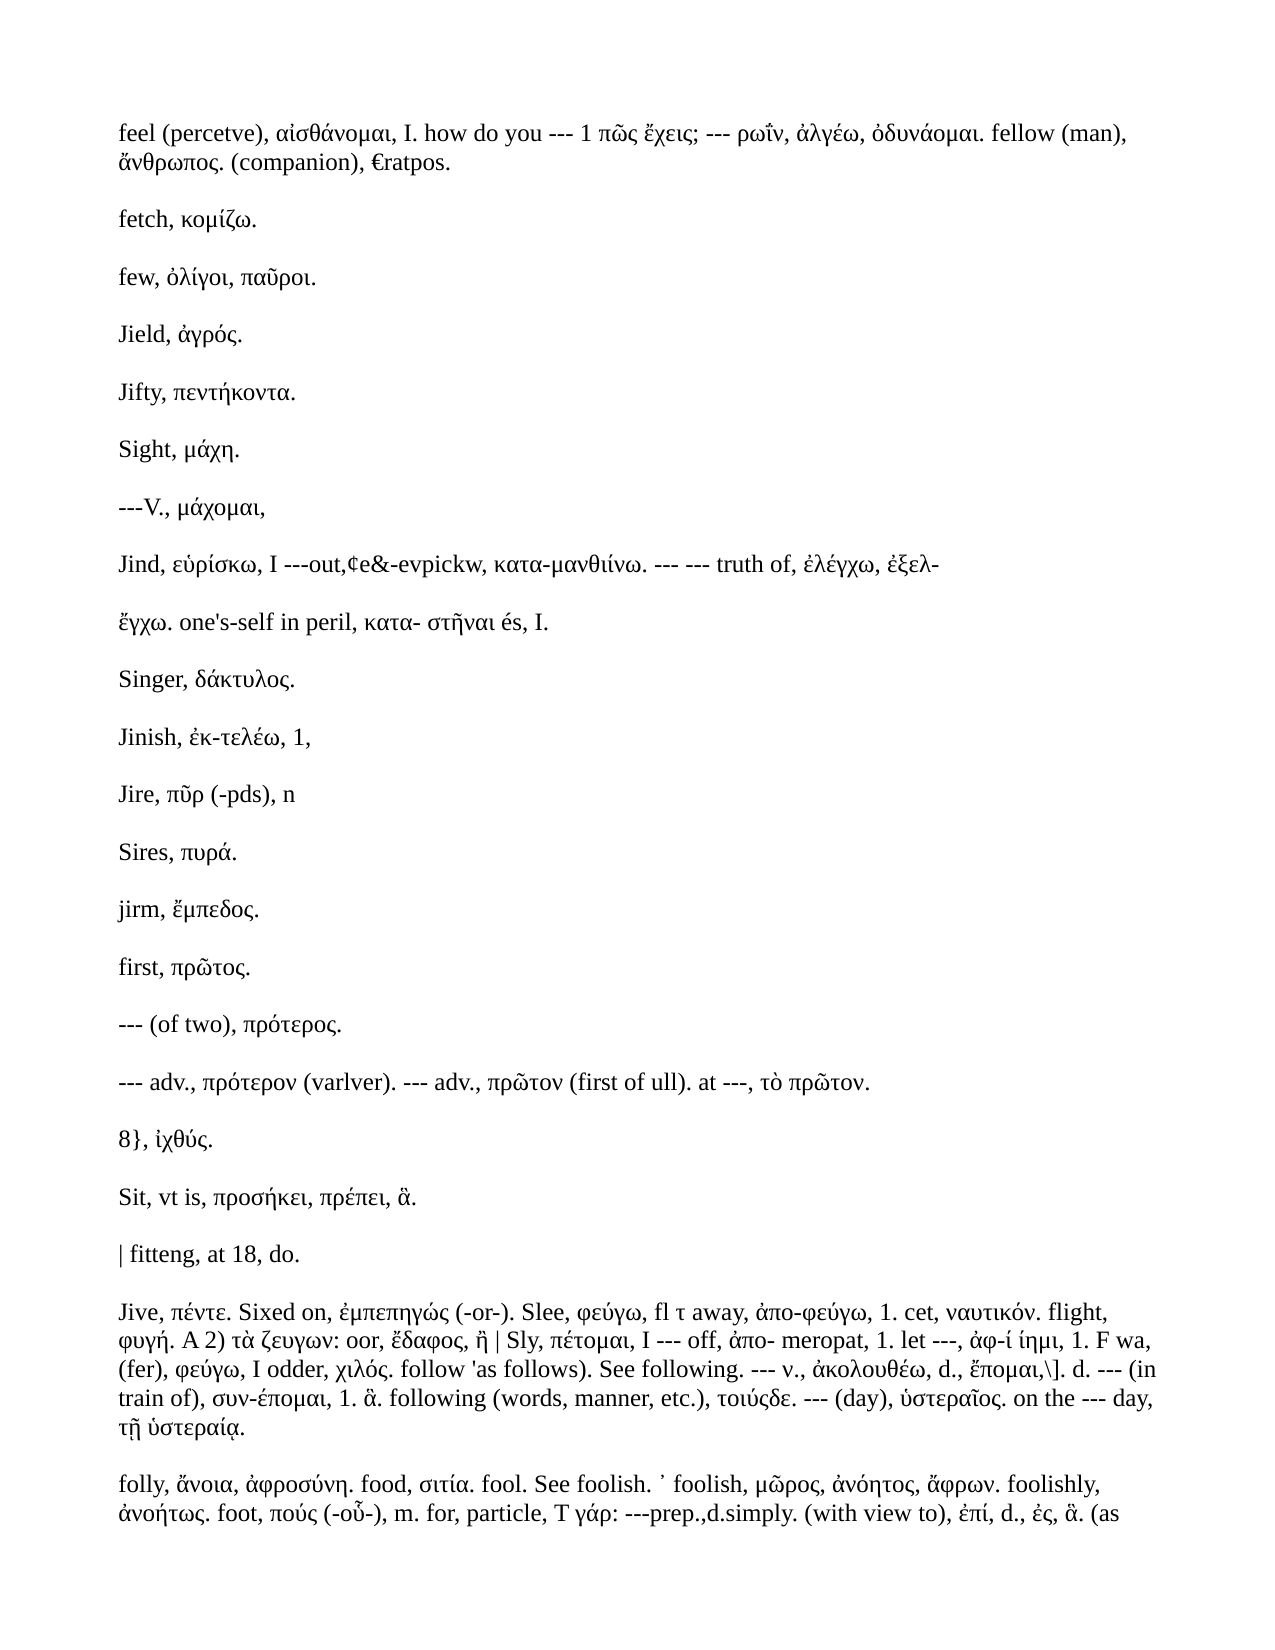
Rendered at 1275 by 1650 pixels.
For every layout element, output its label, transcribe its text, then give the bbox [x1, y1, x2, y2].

text 8}, ἰχθύς. [118, 1124, 1157, 1153]
text --- (of two), πρότερος. [118, 1009, 1157, 1038]
text Jind, εὑρίσκω, I ---out,¢e&-evpickw, κατα-μανθιίνω. --- --- truth of, ἐλέγχω, ἐξελ- [118, 549, 1157, 578]
text Sight, μάχη. [118, 434, 1157, 463]
text ---V., μάχομαι, [118, 492, 1157, 521]
text fetch, κομίζω. [118, 204, 1157, 233]
text first, πρῶτος. [118, 952, 1157, 981]
text Jire, πῦρ (-pds), n [118, 779, 1157, 808]
text Jinish, ἐκ-τελέω, 1, [118, 722, 1157, 751]
text Jive, πέντε. Sixed on, ἐμπεπηγώς (-or-). Slee, φεύγω, fl τ away, ἀπο-φεύγω, 1. cet, ναυτικόν. flight, φυγή. A 2) τὰ ζευγων: oor, ἔδαφος, ἢ | Sly, πέτομαι, Ι --- off, ἀπο- meropat, 1. let ---, ἀφ-ί ίημι, 1. F wa, (fer), φεύγω, Ι odder, χιλός. follow 'as follows). See following. --- ν., ἀκολουθέω, d., ἔπομαι,\]. d. --- (in train of), συν-έπομαι, 1. ἃ. following (words, manner, etc.), τοιύςδε. --- (day), ὑστεραῖος. on the --- day, τῇ ὑστεραίᾳ. [118, 1297, 1157, 1441]
text few, ὀλίγοι, παῦροι. [118, 262, 1157, 291]
text Singer, δάκτυλος. [118, 664, 1157, 693]
text Sires, πυρά. [118, 837, 1157, 866]
text jirm, ἔμπεδος. [118, 894, 1157, 923]
text --- adv., πρότερον (varlver). --- adv., πρῶτον (first of ull). at ---, τὸ πρῶτον. [118, 1067, 1157, 1096]
text | fitteng, at 18, do. [118, 1239, 1157, 1268]
text Jield, ἀγρός. [118, 319, 1157, 348]
text feel (percetve), αἰσθάνομαι, I. how do you --- 1 πῶς ἔχεις; --- ρωΐν, ἀλγέω, ὀδυνάομαι. fellow (man), ἄνθρωπος. (companion), €ratpos. [118, 118, 1157, 176]
text folly, ἄνοια, ἀφροσύνη. food, σιτία. fool. See foolish. ᾿ foolish, μῶρος, ἀνόητος, ἄφρων. foolishly, ἀνοήτως. foot, πούς (-οὗ-), m. for, particle, Τ γάρ: ---prep.,d.simply. (with view to), ἐπί, d., ἐς, ἃ. (as [118, 1469, 1157, 1527]
text ἔγχω. one's-self in peril, κατα- στῆναι és, I. [118, 607, 1157, 636]
text Jifty, πεντήκοντα. [118, 377, 1157, 406]
text Sit, vt is, προσήκει, πρέπει, ἃ. [118, 1182, 1157, 1211]
